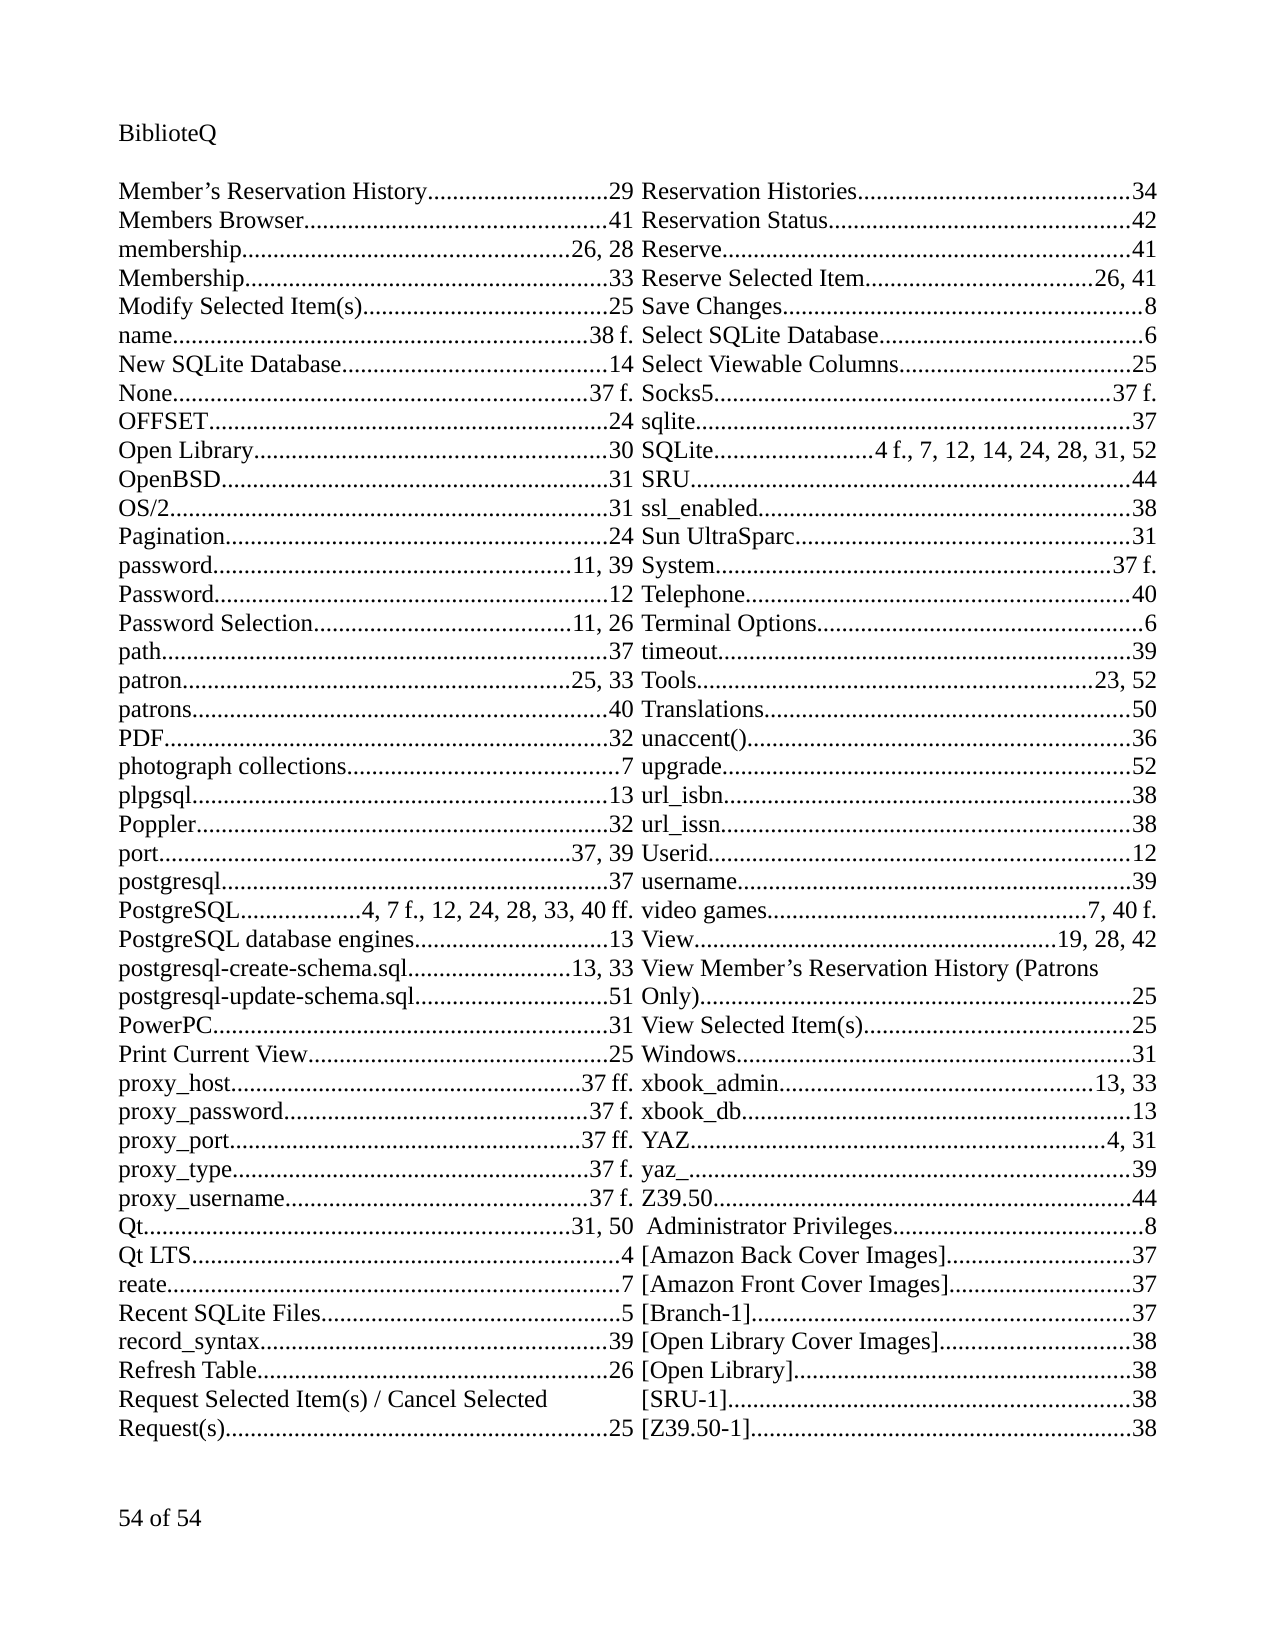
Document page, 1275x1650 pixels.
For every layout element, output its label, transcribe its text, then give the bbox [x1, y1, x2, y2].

text Pagination 24 [118, 521, 634, 550]
text [Amazon Back Cover Images] 37 [641, 1240, 1157, 1269]
text xbook_db 13 [641, 1096, 1157, 1125]
text password 11, 39 [118, 550, 634, 579]
text PowerPC 31 [118, 1010, 634, 1039]
text None 37 f. [118, 378, 634, 406]
text path 37 [118, 636, 634, 665]
text url_issn 38 [641, 809, 1157, 838]
text proxy_username 37 f. [118, 1183, 634, 1211]
text Select SQLite Database 6 [641, 320, 1157, 349]
text photograph collections 7 [118, 751, 634, 780]
text postgresql-update-schema.sql 51 [118, 981, 634, 1010]
text Reservation Status 42 [641, 205, 1157, 234]
text postgresql-create-schema.sql 13, 33 [118, 953, 634, 981]
text name 38 f. [118, 320, 634, 349]
text View Selected Item(s) 25 [641, 1010, 1157, 1039]
text Member’s Reservation History 29 [118, 176, 634, 205]
text record_syntax 39 [118, 1326, 634, 1355]
text username 39 [641, 866, 1157, 895]
text Userid 12 [641, 838, 1157, 866]
text [Branch-1] 37 [641, 1298, 1157, 1326]
text sqlite 37 [641, 406, 1157, 435]
text Recent SQLite Files 5 [118, 1298, 634, 1326]
text upgrade 52 [641, 751, 1157, 780]
text Qt LTS 4 [118, 1240, 634, 1269]
text Password 12 [118, 579, 634, 608]
text proxy_password 37 f. [118, 1096, 634, 1125]
text [Amazon Front Cover Images] 37 [641, 1269, 1157, 1298]
text proxy_host 37 ff. [118, 1068, 634, 1096]
text PostgreSQL 4, 7 f., 12, 24, 28, 33, 40 ff. [118, 895, 634, 924]
text xbook_admin 13, 33 [641, 1068, 1157, 1096]
text SQLite 4 f., 7, 12, 14, 24, 28, 31, 52 [641, 435, 1157, 464]
text System 37 f. [641, 550, 1157, 579]
text Tools 23, 52 [641, 665, 1157, 694]
text Print Current View 25 [118, 1039, 634, 1068]
text Terminal Options 6 [641, 608, 1157, 636]
text patrons 40 [118, 694, 634, 723]
text Administrator Privileges 8 [641, 1211, 1157, 1240]
text timeout 39 [641, 636, 1157, 665]
text Modify Selected Item(s) 25 [118, 291, 634, 320]
text View Member’s Reservation History (Patrons Only) 25 [641, 953, 1157, 1010]
text proxy_type 37 f. [118, 1154, 634, 1183]
text Z39.50 44 [641, 1183, 1157, 1211]
text Translations 50 [641, 694, 1157, 723]
text ssl_enabled 38 [641, 493, 1157, 521]
text video games 7, 40 f. [641, 895, 1157, 924]
text Sun UltraSparc 31 [641, 521, 1157, 550]
text Membership 33 [118, 263, 634, 291]
text Reserve Selected Item 26, 41 [641, 263, 1157, 291]
text OS/2 31 [118, 493, 634, 521]
text Qt 31, 50 [118, 1211, 634, 1240]
text OFFSET 24 [118, 406, 634, 435]
text [Z39.50-1] 38 [641, 1413, 1157, 1441]
text [Open Library] 38 [641, 1355, 1157, 1384]
text Telephone 40 [641, 579, 1157, 608]
text Reservation Histories 34 [641, 176, 1157, 205]
text PostgreSQL database engines 13 [118, 924, 634, 953]
text Password Selection 11, 26 [118, 608, 634, 636]
text View 19, 28, 42 [641, 924, 1157, 953]
text proxy_port 37 ff. [118, 1125, 634, 1154]
text reate 7 [118, 1269, 634, 1298]
text url_isbn 38 [641, 780, 1157, 809]
text Select Viewable Columns 25 [641, 349, 1157, 378]
text postgresql 37 [118, 866, 634, 895]
text yaz_ 39 [641, 1154, 1157, 1183]
text SRU 44 [641, 464, 1157, 493]
text Save Changes 8 [641, 291, 1157, 320]
text Poppler 32 [118, 809, 634, 838]
text Windows 31 [641, 1039, 1157, 1068]
text YAZ 4, 31 [641, 1125, 1157, 1154]
text Refresh Table 26 [118, 1355, 634, 1384]
text unaccent() 36 [641, 723, 1157, 751]
text Request Selected Item(s) / Cancel Selected Request(s) 25 [118, 1384, 634, 1441]
text patron 25, 33 [118, 665, 634, 694]
text New SQLite Database 14 [118, 349, 634, 378]
text membership 26, 28 [118, 234, 634, 263]
text Open Library 30 [118, 435, 634, 464]
text PDF 32 [118, 723, 634, 751]
text OpenBSD 31 [118, 464, 634, 493]
text Members Browser 41 [118, 205, 634, 234]
text Reserve 41 [641, 234, 1157, 263]
text Socks5 37 f. [641, 378, 1157, 406]
text [Open Library Cover Images] 38 [641, 1326, 1157, 1355]
text plpgsql 13 [118, 780, 634, 809]
text port 37, 39 [118, 838, 634, 866]
text [SRU-1] 38 [641, 1384, 1157, 1413]
